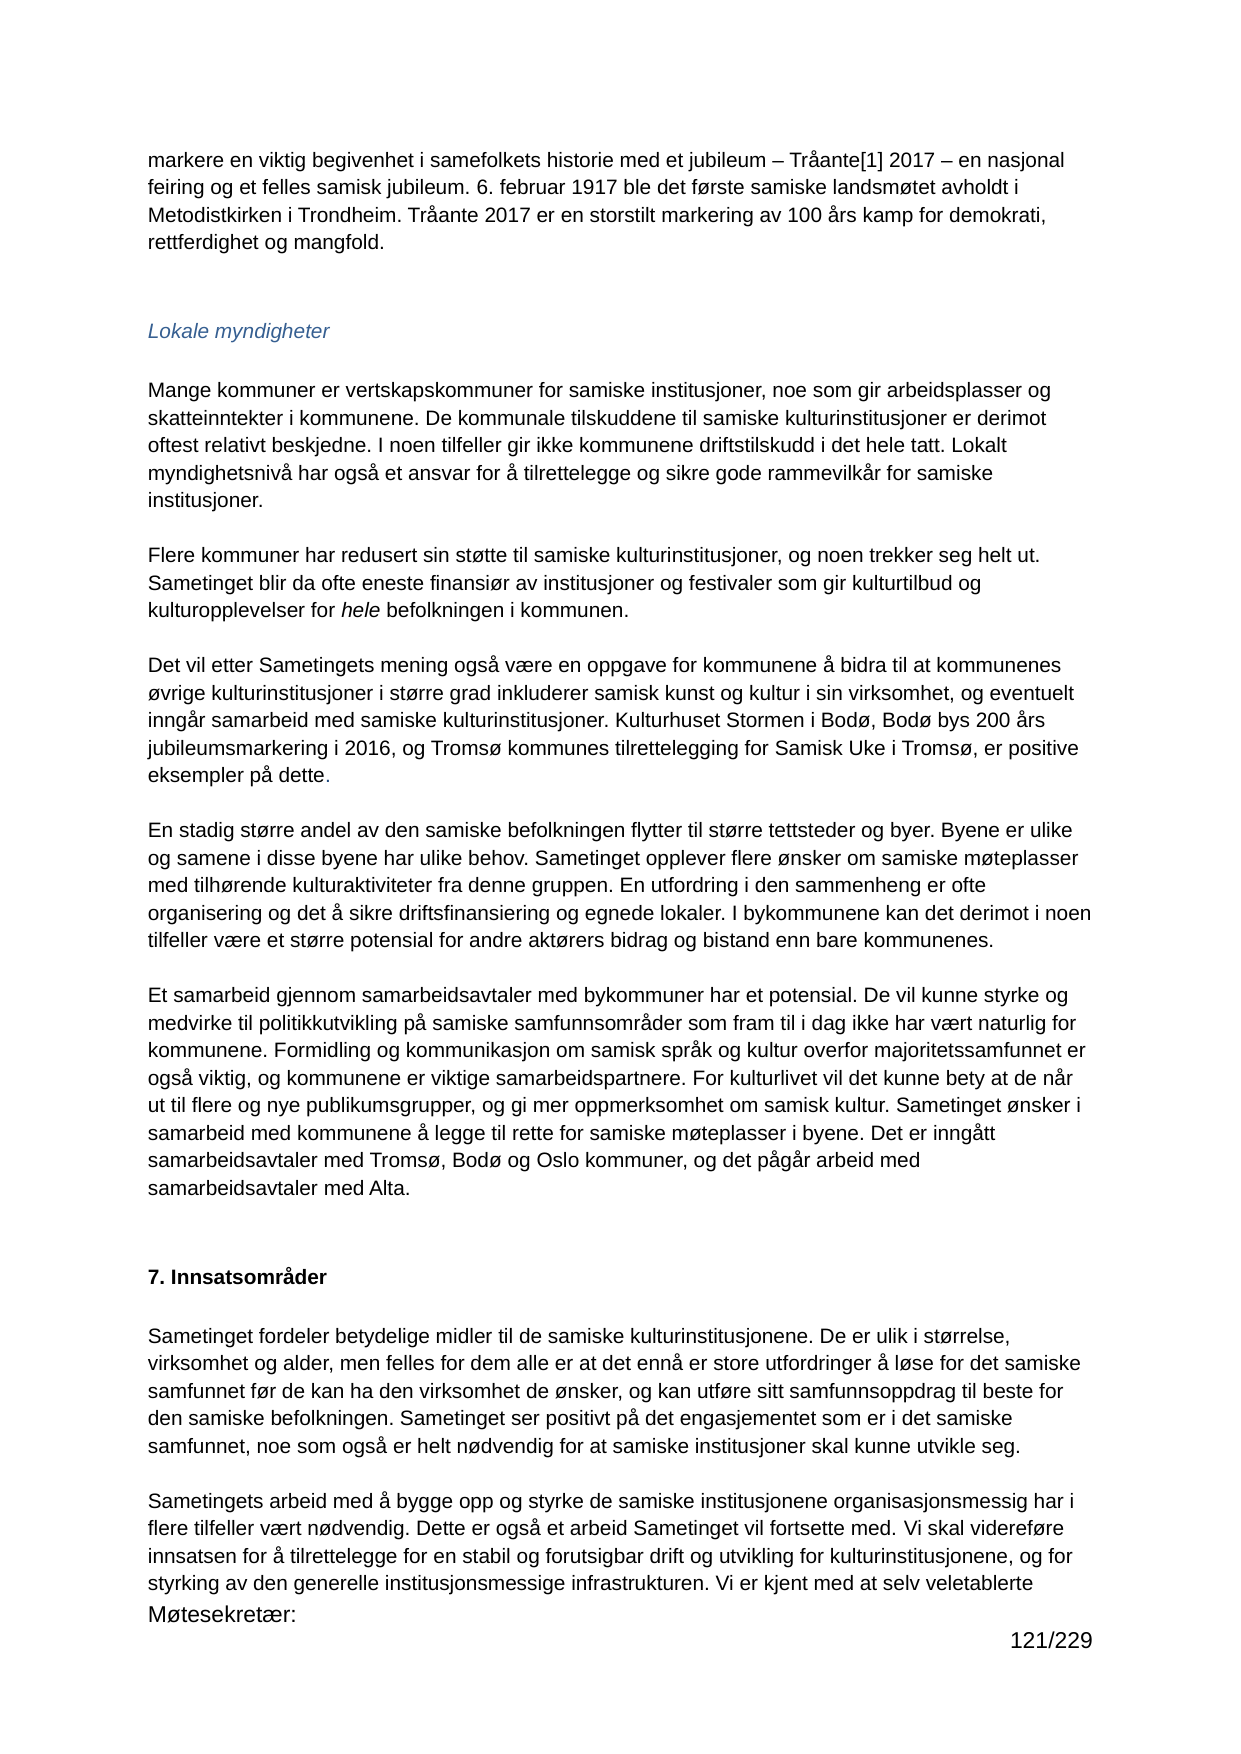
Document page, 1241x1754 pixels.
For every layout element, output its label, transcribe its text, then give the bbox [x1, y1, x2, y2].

table_header markere en viktig begivenhet i samefolkets historie med et jubileum – Tråante[1] 2017 – en nasjonal feiring og et felles samisk jubileum. 6. februar 1917 ble det første samiske landsmøtet avholdt i Metodistkirken i Trondheim. Tråante 2017 er en storstilt markering av 100 års kamp for demokrati, rettferdighet og mangfold. Lokale myndigheter Mange kommuner er vertskapskommuner for samiske institusjoner, noe som gir arbeidsplasser og skatteinntekter i kommunene. De kommunale tilskuddene til samiske kulturinstitusjoner er derimot oftest relativt beskjedne. I noen tilfeller gir ikke kommunene driftstilskudd i det hele tatt. Lokalt myndighetsnivå har også et ansvar for å tilrettelegge og sikre gode rammevilkår for samiske institusjoner. Flere kommuner har redusert sin støtte til samiske kulturinstitusjoner, og noen trekker seg helt ut. Sametinget blir da ofte eneste finansiør av institusjoner og festivaler som gir kulturtilbud og kulturopplevelser for hele befolkningen i kommunen. Det vil etter Sametingets mening også være en oppgave for kommunene å bidra til at kommunenes øvrige kulturinstitusjoner i større grad inkluderer samisk kunst og kultur i sin virksomhet, og eventuelt inngår samarbeid med samiske kulturinstitusjoner. Kulturhuset Stormen i Bodø, Bodø bys 200 års jubileumsmarkering i 2016, og Tromsø kommunes tilrettelegging for Samisk Uke i Tromsø, er positive eksempler på dette. En stadig større andel av den samiske befolkningen flytter til større tettsteder og byer. Byene er ulike og samene i disse byene har ulike behov. Sametinget opplever flere ønsker om samiske møteplasser med tilhørende kulturaktiviteter fra denne gruppen. En utfordring i den sammenheng er ofte organisering og det å sikre driftsfinansiering og egnede lokaler. I bykommunene kan det derimot i noen tilfeller være et større potensial for andre aktørers bidrag og bistand enn bare kommunenes. Et samarbeid gjennom samarbeidsavtaler med bykommuner har et potensial. De vil kunne styrke og medvirke til politikkutvikling på samiske samfunnsområder som fram til i dag ikke har vært naturlig for kommunene. Formidling og kommunikasjon om samisk språk og kultur overfor majoritetssamfunnet er også viktig, og kommunene er viktige samarbeidspartnere. For kulturlivet vil det kunne bety at de når ut til flere og nye publikumsgrupper, og gi mer oppmerksomhet om samisk kultur. Sametinget ønsker i samarbeid med kommunene å legge til rette for samiske møteplasser i byene. Det er inngått samarbeidsavtaler med Tromsø, Bodø og Oslo kommuner, og det pågår arbeid med samarbeidsavtaler med Alta. 7. Innsatsområder Sametinget fordeler betydelige midler til de samiske kulturinstitusjonene. De er ulik i størrelse, virksomhet og alder, men felles for dem alle er at det ennå er store utfordringer å løse for det samiske samfunnet før de kan ha den virksomhet de ønsker, og kan utføre sitt samfunnsoppdrag til beste for den samiske befolkningen. Sametinget ser positivt på det engasjementet som er i det samiske samfunnet, noe som også er helt nødvendig for at samiske institusjoner skal kunne utvikle seg. Sametingets arbeid med å bygge opp og styrke de samiske institusjonene organisasjonsmessig har i flere tilfeller vært nødvendig. Dette er også et arbeid Sametinget vil fortsette med. Vi skal videreføre innsatsen for å tilrettelegge for en stabil og forutsigbar drift og utvikling for kulturinstitusjonene, og for styrking av den generelle institusjonsmessige infrastrukturen. Vi er kjent med at selv veletablerte [136, 148, 1104, 1595]
